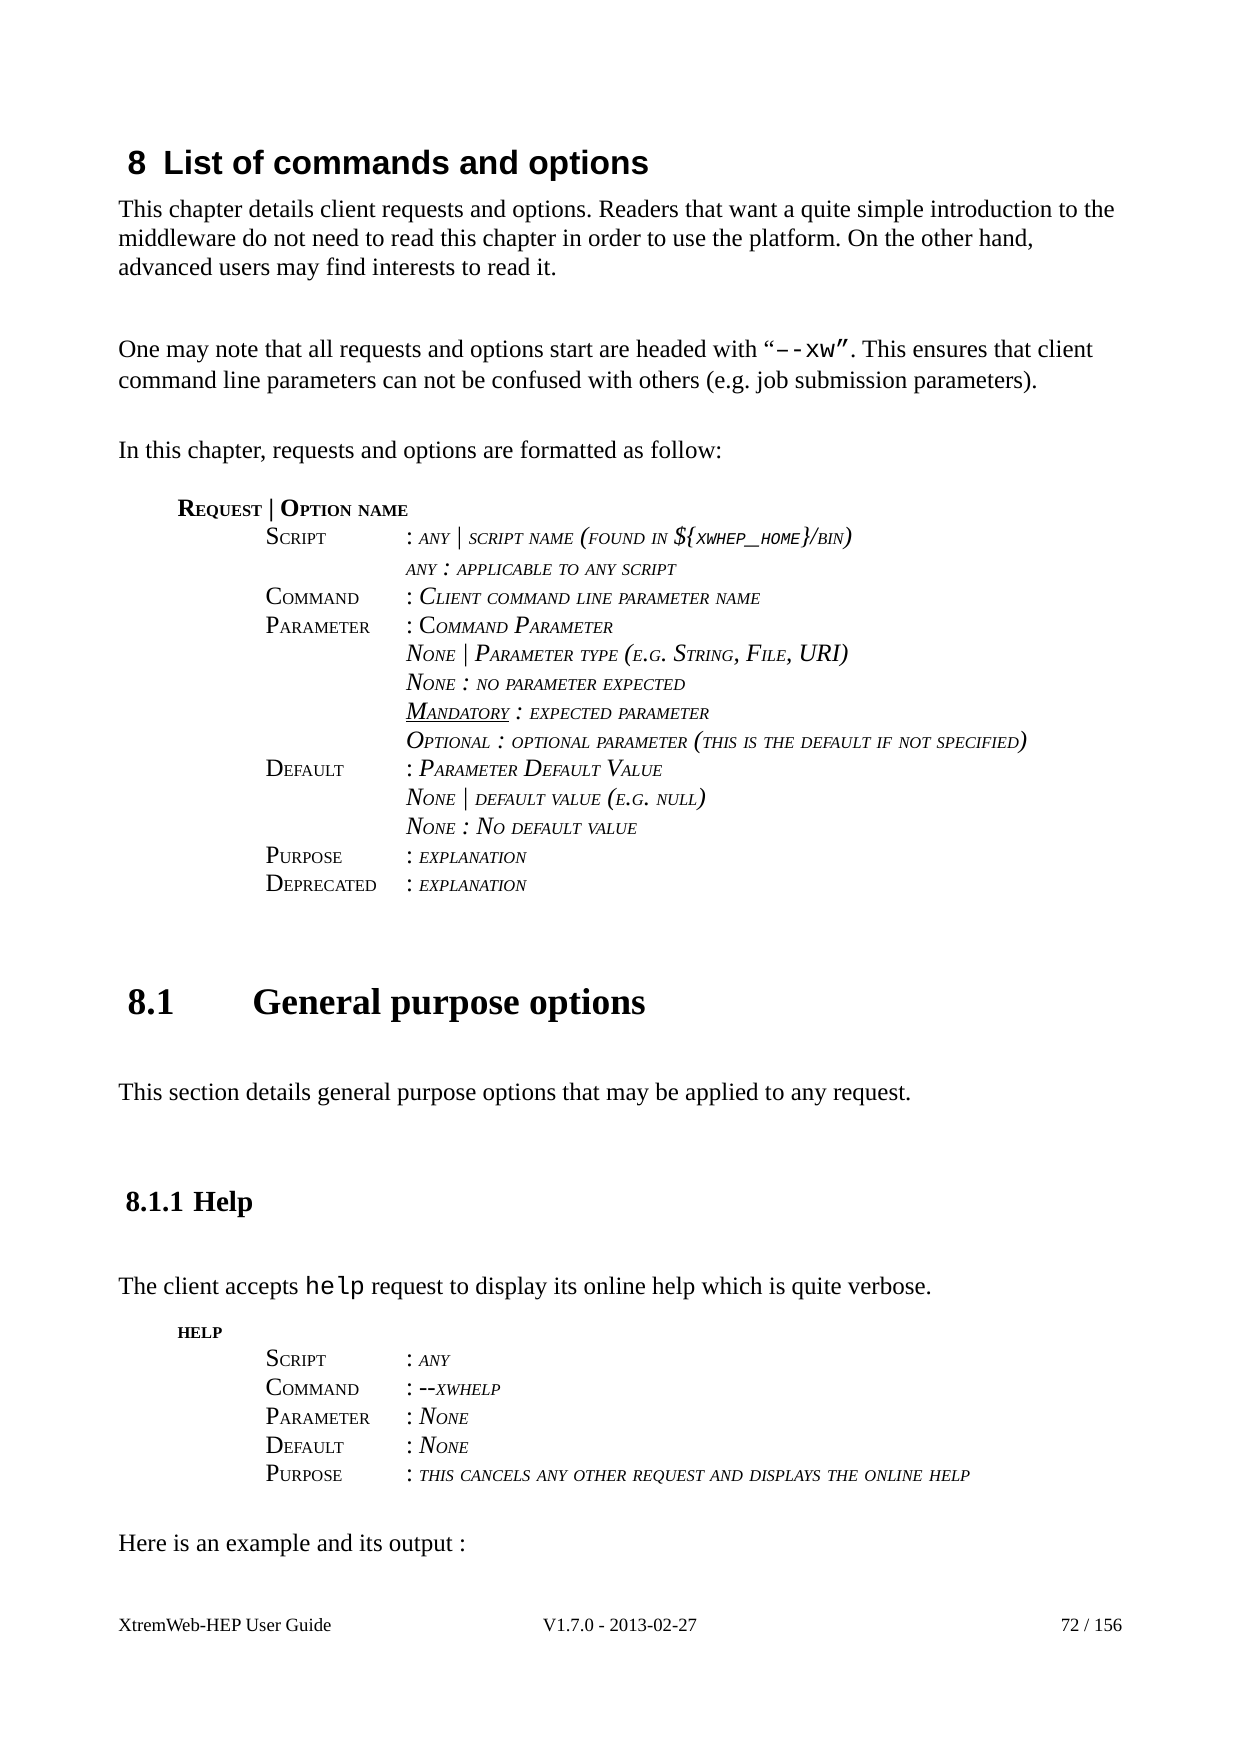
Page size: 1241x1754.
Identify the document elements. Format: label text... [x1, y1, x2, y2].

text Parameter : Command Parameter [265, 610, 1122, 638]
text help [177, 1315, 1122, 1343]
text Purpose : this cancels any other request and displays the online help [265, 1458, 1122, 1487]
text Default : None [265, 1430, 1122, 1458]
text Script : any | script name (found in ${xwhep_home}/bin) [265, 521, 1122, 552]
text Command : Client command line parameter name [265, 581, 1122, 610]
text Parameter : None [265, 1401, 1122, 1430]
text Mandatory : expected parameter [265, 696, 1122, 725]
text None : no parameter expected [265, 667, 1122, 696]
text None | default value (e.g. null) [265, 782, 1122, 811]
text The client accepts help request to display its online help which is quite verbose. [118, 1271, 1122, 1302]
subtitle Help [118, 1184, 1122, 1218]
text Script : any [265, 1343, 1122, 1372]
text In this chapter, requests and options are formatted as follow: [118, 435, 1122, 464]
text Purpose : explanation [265, 840, 1122, 868]
subtitle List of commands and options [118, 143, 1122, 182]
text Optional : optional parameter (this is the default if not specified) [265, 725, 1122, 753]
text Request | Option name [177, 493, 1122, 521]
text Deprecated : explanation [265, 868, 1122, 897]
text Here is an example and its output : [118, 1528, 1122, 1557]
text None | Parameter type (e.g. String, File, URI) [265, 638, 1122, 667]
text One may note that all requests and options start are headed with “–-xw”. This ensures that client command line parameters can not be confused with others (e.g. job submission parameters). [118, 334, 1122, 394]
text This chapter details client requests and options. Readers that want a quite simple introduction to the middleware do not need to read this chapter in order to use the platform. On the other hand, advanced users may find interests to read it. [118, 194, 1122, 281]
text Default : Parameter Default Value [265, 753, 1122, 782]
text This section details general purpose options that may be applied to any request. [118, 1077, 1122, 1105]
text any : applicable to any script [265, 552, 1122, 581]
text None : No default value [265, 811, 1122, 840]
subtitle General purpose options [118, 980, 1122, 1023]
text Command : --xwhelp [265, 1372, 1122, 1401]
